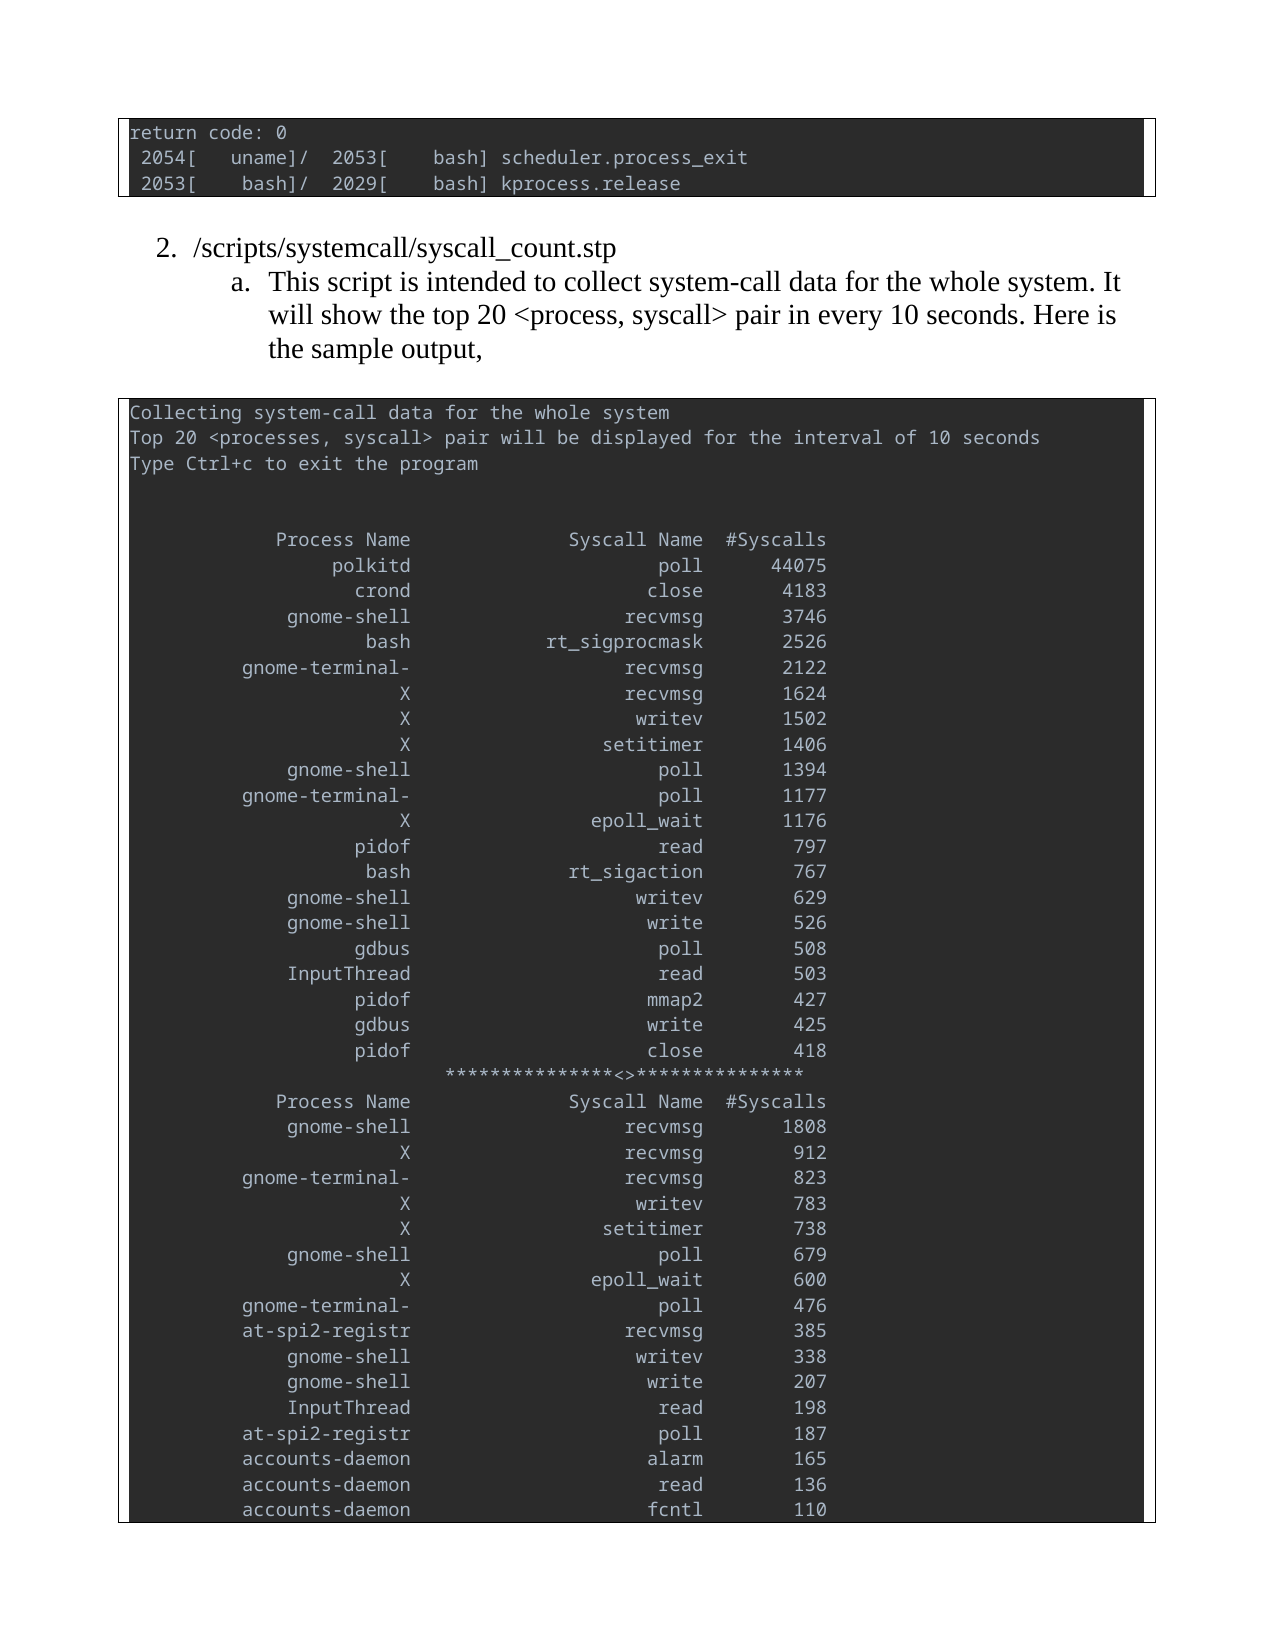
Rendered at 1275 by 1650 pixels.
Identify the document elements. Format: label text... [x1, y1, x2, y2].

list This script is intended to collect system-call data for the whole system. It will show the top 20 <process, syscall> pair in every 10 seconds. Here is the sample output, [231, 264, 1157, 364]
list /scripts/systemcall/syscall_count.stp [156, 230, 1157, 264]
